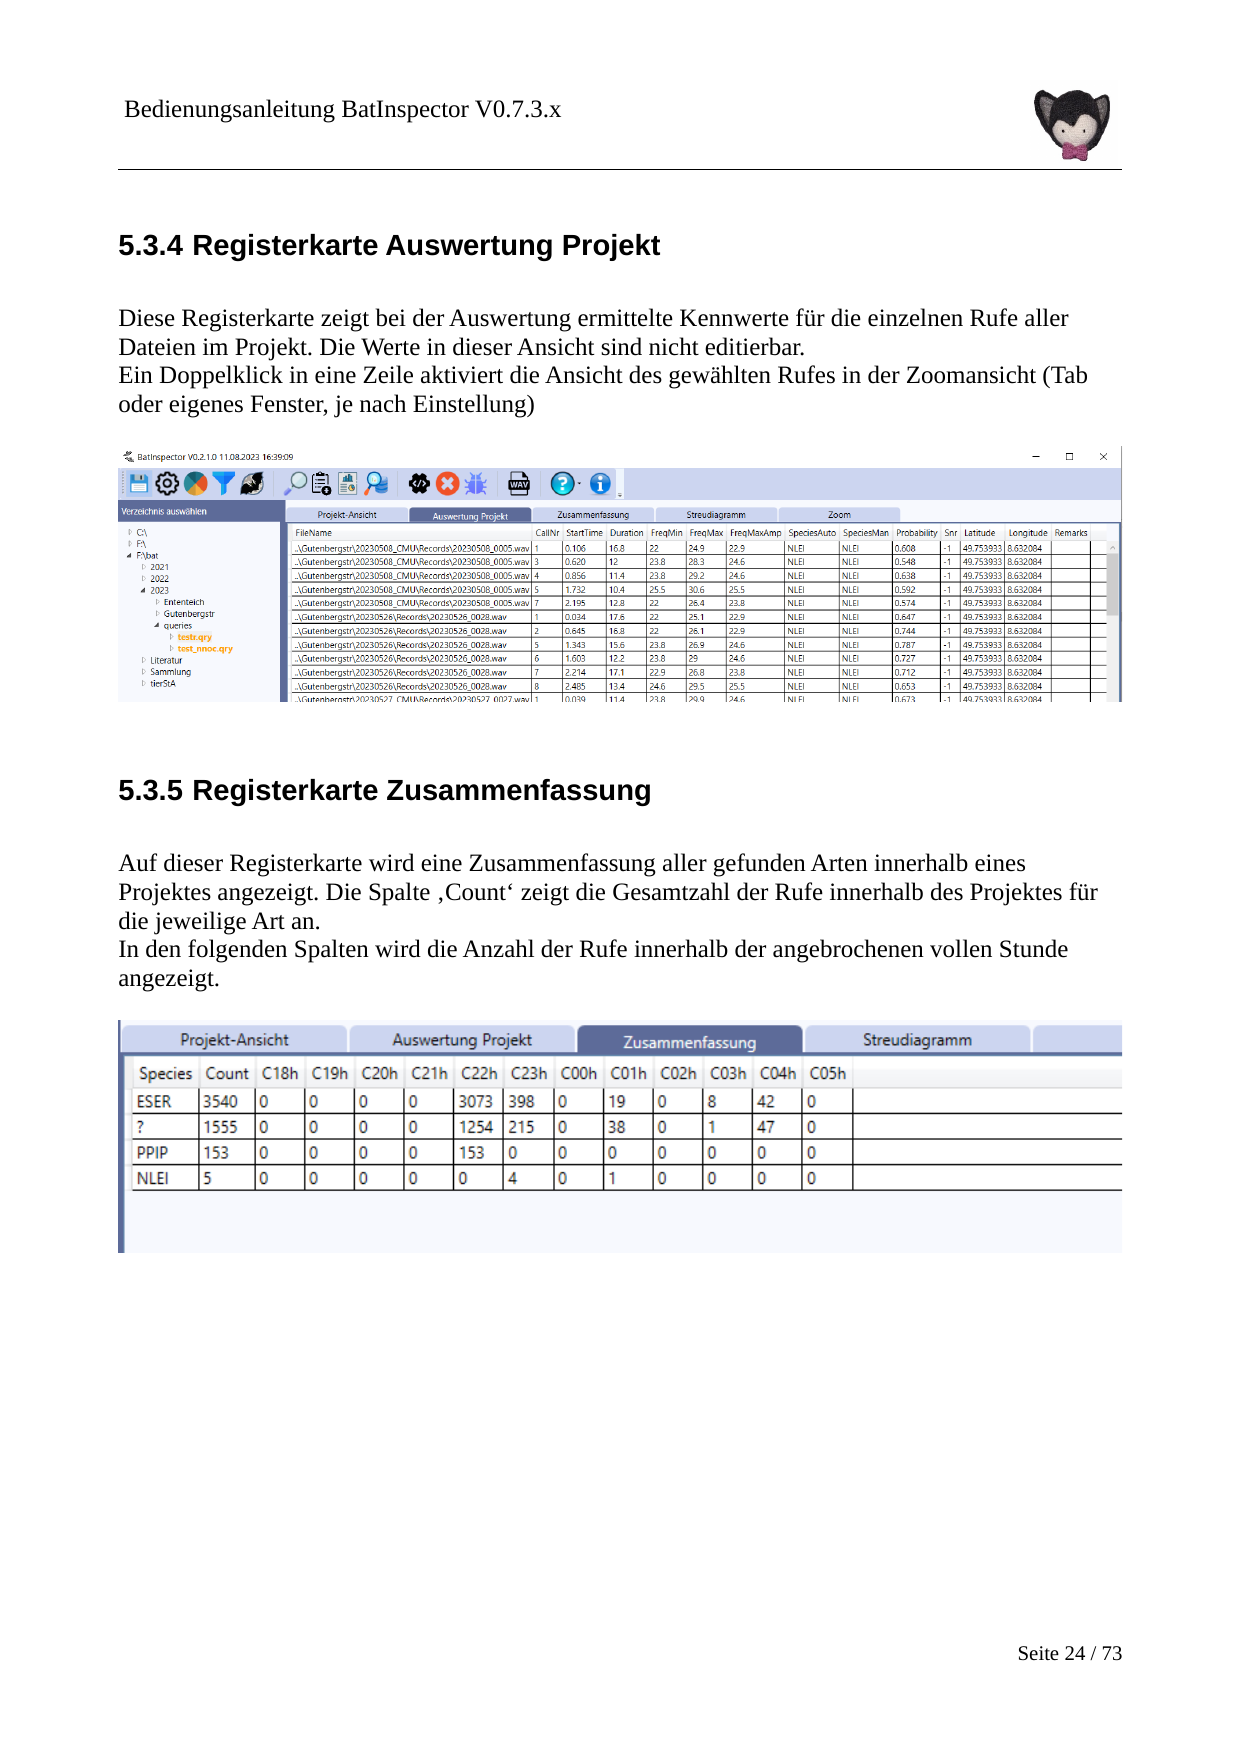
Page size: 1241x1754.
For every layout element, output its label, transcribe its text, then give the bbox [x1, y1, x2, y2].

text Diese Registerkarte zeigt bei der Auswertung ermittelte Kennwerte für die einzelnen Rufe aller Dateien im Projekt. Die Werte in dieser Ansicht sind nicht editierbar. [118, 303, 1122, 361]
text Auf dieser Registerkarte wird eine Zusammenfassung aller gefunden Arten innerhalb eines Projektes angezeigt. Die Spalte ‚Count‘ zeigt die Gesamtzahl der Rufe innerhalb des Projektes für die jeweilige Art an. [118, 848, 1122, 934]
subtitle Registerkarte Zusammenfassung [118, 773, 1122, 807]
text In den folgenden Spalten wird die Anzahl der Rufe innerhalb der angebrochenen vollen Stunde angezeigt. [118, 934, 1122, 992]
subtitle Registerkarte Auswertung Projekt [118, 228, 1122, 262]
picture [118, 1020, 1123, 1253]
picture [1030, 80, 1119, 169]
text Ein Doppelklick in eine Zeile aktiviert die Ansicht des gewählten Rufes in der Zoomansicht (Tab oder eigenes Fenster, je nach Einstellung) [118, 361, 1122, 418]
picture [118, 446, 1123, 702]
